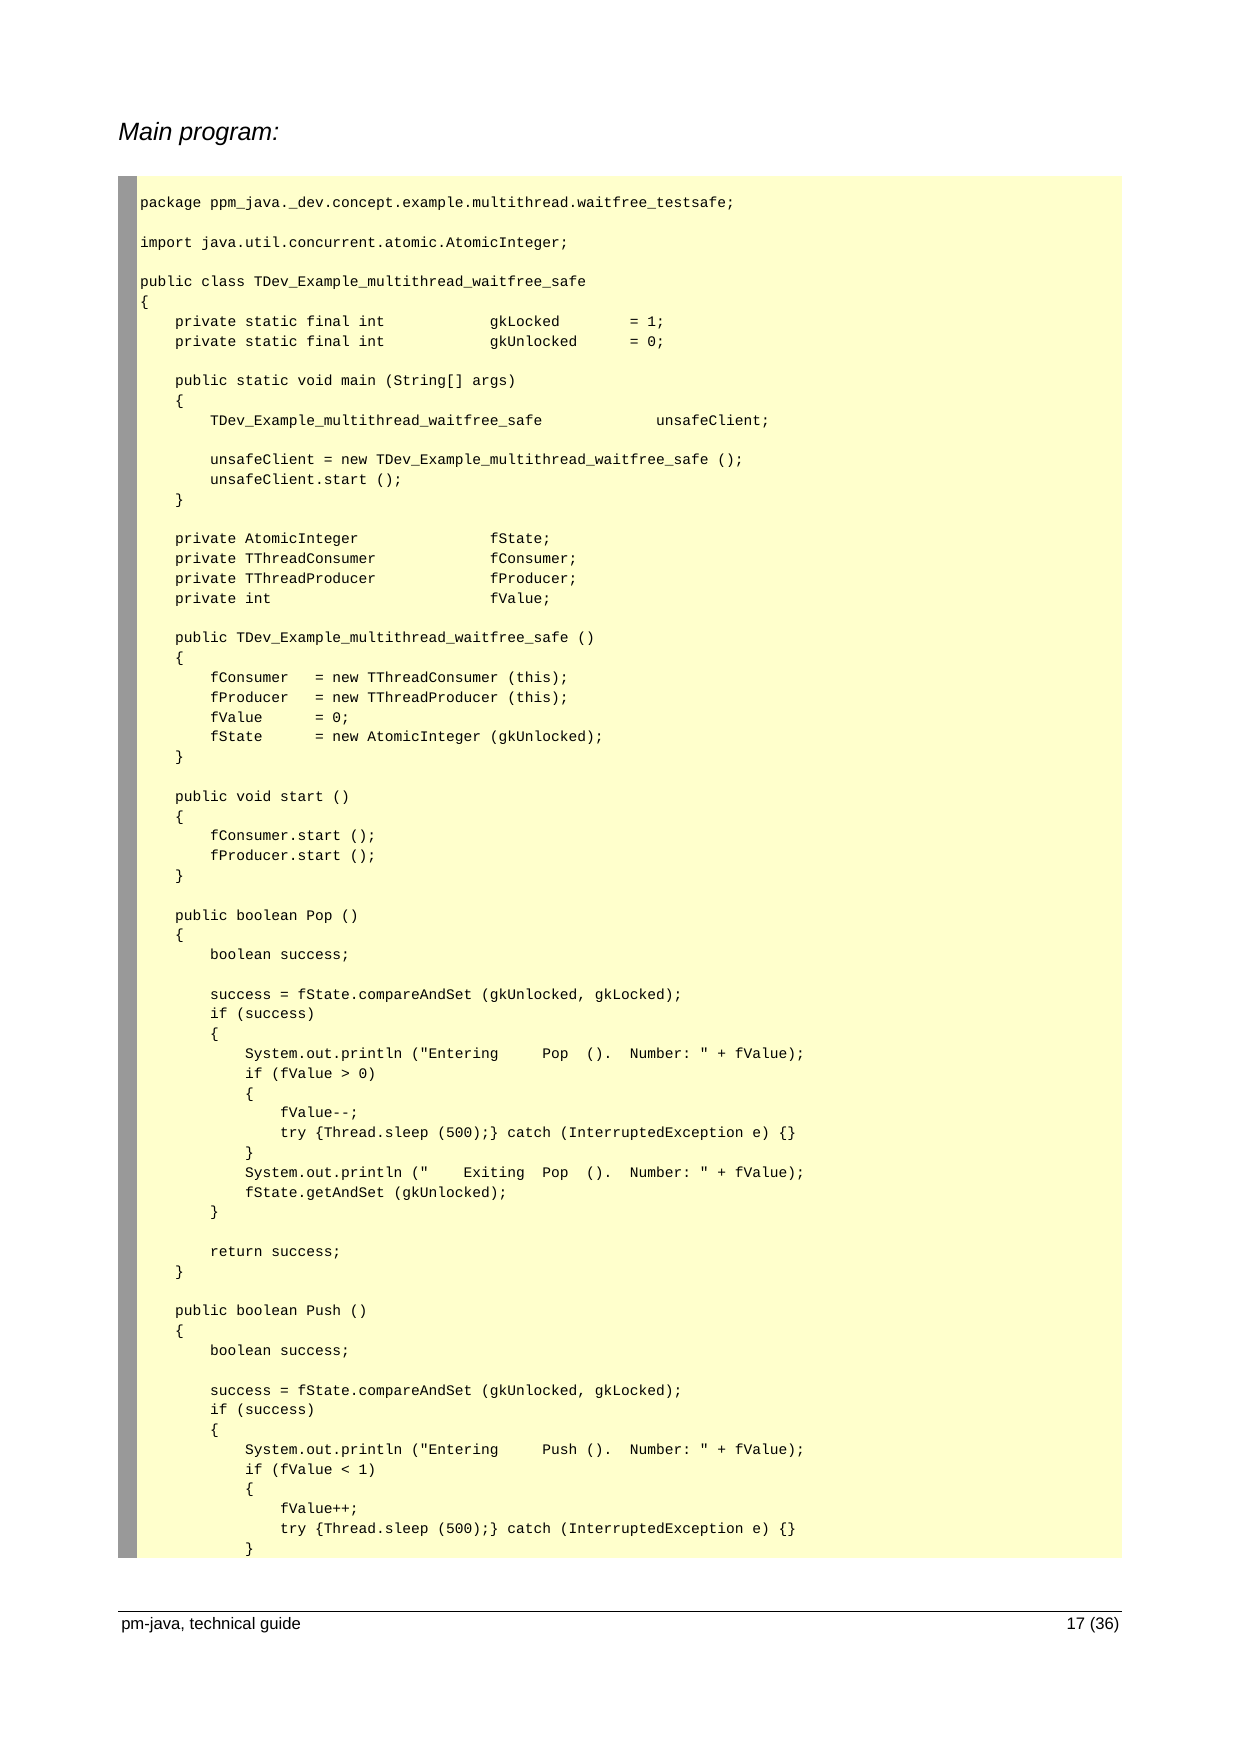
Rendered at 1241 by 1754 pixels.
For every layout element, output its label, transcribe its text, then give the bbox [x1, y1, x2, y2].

list boolean success; [137, 1343, 1122, 1360]
list { [137, 1323, 1122, 1340]
list public class TDev_Example_multithread_waitfree_safe [137, 274, 1122, 291]
list private TThreadConsumer fConsumer; [137, 552, 1122, 568]
list { [137, 1027, 1122, 1043]
list } [137, 749, 1122, 766]
list public TDev_Example_multithread_waitfree_safe () [137, 631, 1122, 647]
list private TThreadProducer fProducer; [137, 571, 1122, 588]
list } [137, 1264, 1122, 1281]
text Main program: [118, 118, 1122, 146]
list fConsumer = new TThreadConsumer (this); [137, 670, 1122, 687]
list } [137, 1541, 1122, 1558]
list } [137, 1145, 1122, 1162]
list private int fValue; [137, 591, 1122, 608]
list } [137, 492, 1122, 509]
list if (fValue < 1) [137, 1462, 1122, 1478]
list fProducer = new TThreadProducer (this); [137, 690, 1122, 707]
list { [137, 809, 1122, 825]
list try {Thread.sleep (500);} catch (InterruptedException e) {} [137, 1126, 1122, 1142]
list { [137, 1422, 1122, 1439]
list { [137, 294, 1122, 311]
list fState = new AtomicInteger (gkUnlocked); [137, 730, 1122, 746]
list public void start () [137, 789, 1122, 806]
list private static final int gkLocked = 1; [137, 314, 1122, 331]
list fState.getAndSet (gkUnlocked); [137, 1185, 1122, 1201]
list if (fValue > 0) [137, 1066, 1122, 1083]
list public boolean Push () [137, 1304, 1122, 1320]
list unsafeClient.start (); [137, 472, 1122, 489]
list { [137, 928, 1122, 944]
list fConsumer.start (); [137, 829, 1122, 845]
list fValue--; [137, 1106, 1122, 1122]
list { [137, 1482, 1122, 1498]
list public boolean Pop () [137, 908, 1122, 924]
list } [137, 1205, 1122, 1221]
list { [137, 393, 1122, 410]
list if (success) [137, 1403, 1122, 1419]
list fValue = 0; [137, 710, 1122, 726]
list boolean success; [137, 947, 1122, 964]
list fValue++; [137, 1502, 1122, 1518]
list if (success) [137, 1007, 1122, 1023]
list { [137, 651, 1122, 667]
list return success; [137, 1244, 1122, 1261]
list System.out.println ("Entering Push (). Number: " + fValue); [137, 1442, 1122, 1459]
list success = fState.compareAndSet (gkUnlocked, gkLocked); [137, 987, 1122, 1003]
list fProducer.start (); [137, 848, 1122, 865]
list import java.util.concurrent.atomic.AtomicInteger; [137, 235, 1122, 251]
list private static final int gkUnlocked = 0; [137, 334, 1122, 350]
list unsafeClient = new TDev_Example_multithread_waitfree_safe (); [137, 453, 1122, 469]
list { [137, 1086, 1122, 1102]
list try {Thread.sleep (500);} catch (InterruptedException e) {} [137, 1521, 1122, 1538]
list } [137, 868, 1122, 885]
list TDev_Example_multithread_waitfree_safe unsafeClient; [137, 413, 1122, 429]
list package ppm_java._dev.concept.example.multithread.waitfree_testsafe; [137, 195, 1122, 212]
list success = fState.compareAndSet (gkUnlocked, gkLocked); [137, 1383, 1122, 1399]
list System.out.println (" Exiting Pop (). Number: " + fValue); [137, 1165, 1122, 1182]
list System.out.println ("Entering Pop (). Number: " + fValue); [137, 1046, 1122, 1063]
list public static void main (String[] args) [137, 373, 1122, 390]
list private AtomicInteger fState; [137, 532, 1122, 548]
